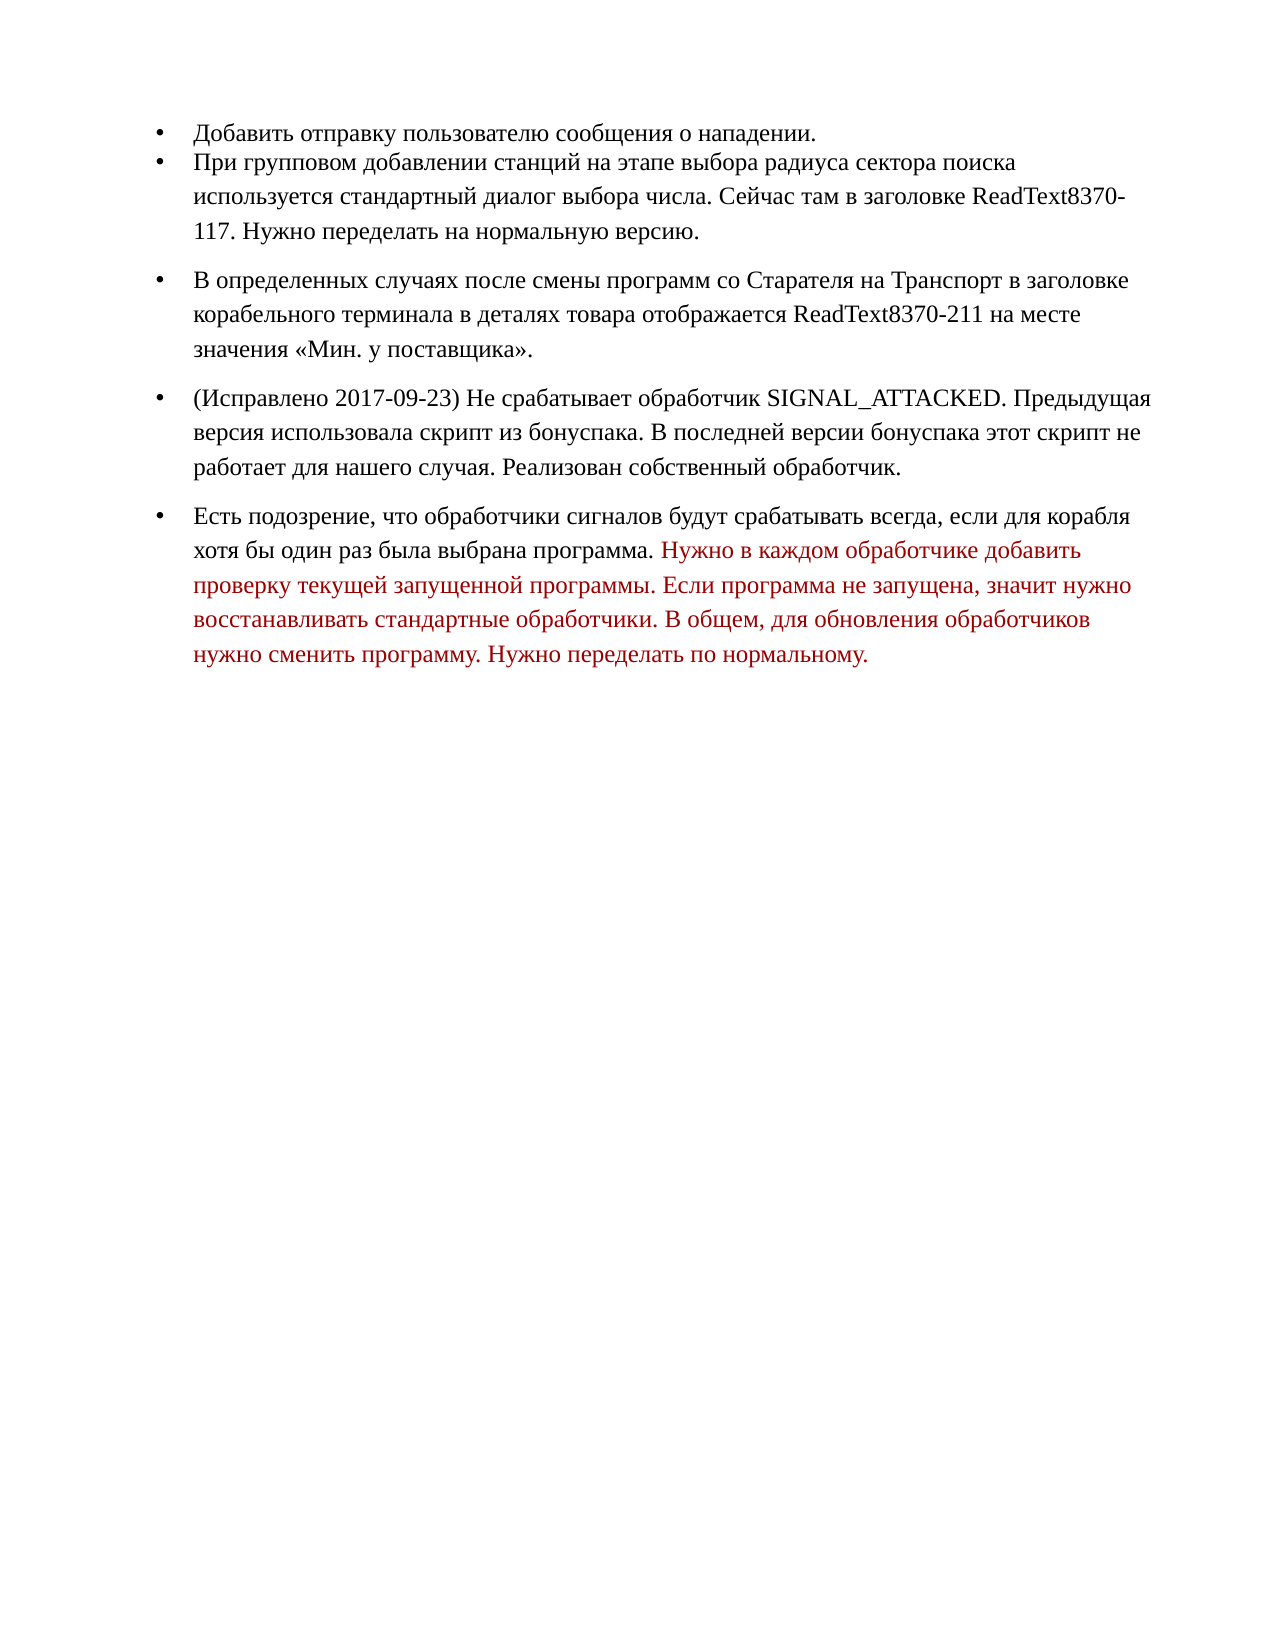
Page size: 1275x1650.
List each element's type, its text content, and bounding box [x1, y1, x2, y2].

list При групповом добавлении станций на этапе выбора радиуса сектора поиска используется стандартный диалог выбора числа. Сейчас там в заголовке ReadText8370-117. Нужно переделать на нормальную версию. [156, 147, 1157, 244]
list Добавить отправку пользователю сообщения о нападении. [156, 118, 1157, 147]
list Есть подозрение, что обработчики сигналов будут срабатывать всегда, если для корабля хотя бы один раз была выбрана программа. Нужно в каждом обработчике добавить проверку текущей запущенной программы. Если программа не запущена, значит нужно восстанавливать стандартные обработчики. В общем, для обновления обработчиков нужно сменить программу. Нужно переделать по нормальному. [156, 501, 1157, 668]
list В определенных случаях после смены программ со Старателя на Транспорт в заголовке корабельного терминала в деталях товара отображается ReadText8370-211 на месте значения «Мин. у поставщика». [156, 265, 1157, 363]
list (Исправлено 2017-09-23) Не срабатывает обработчик SIGNAL_ATTACKED. Предыдущая версия использовала скрипт из бонуспака. В последней версии бонуспака этот скрипт не работает для нашего случая. Реализован собственный обработчик. [156, 383, 1157, 481]
